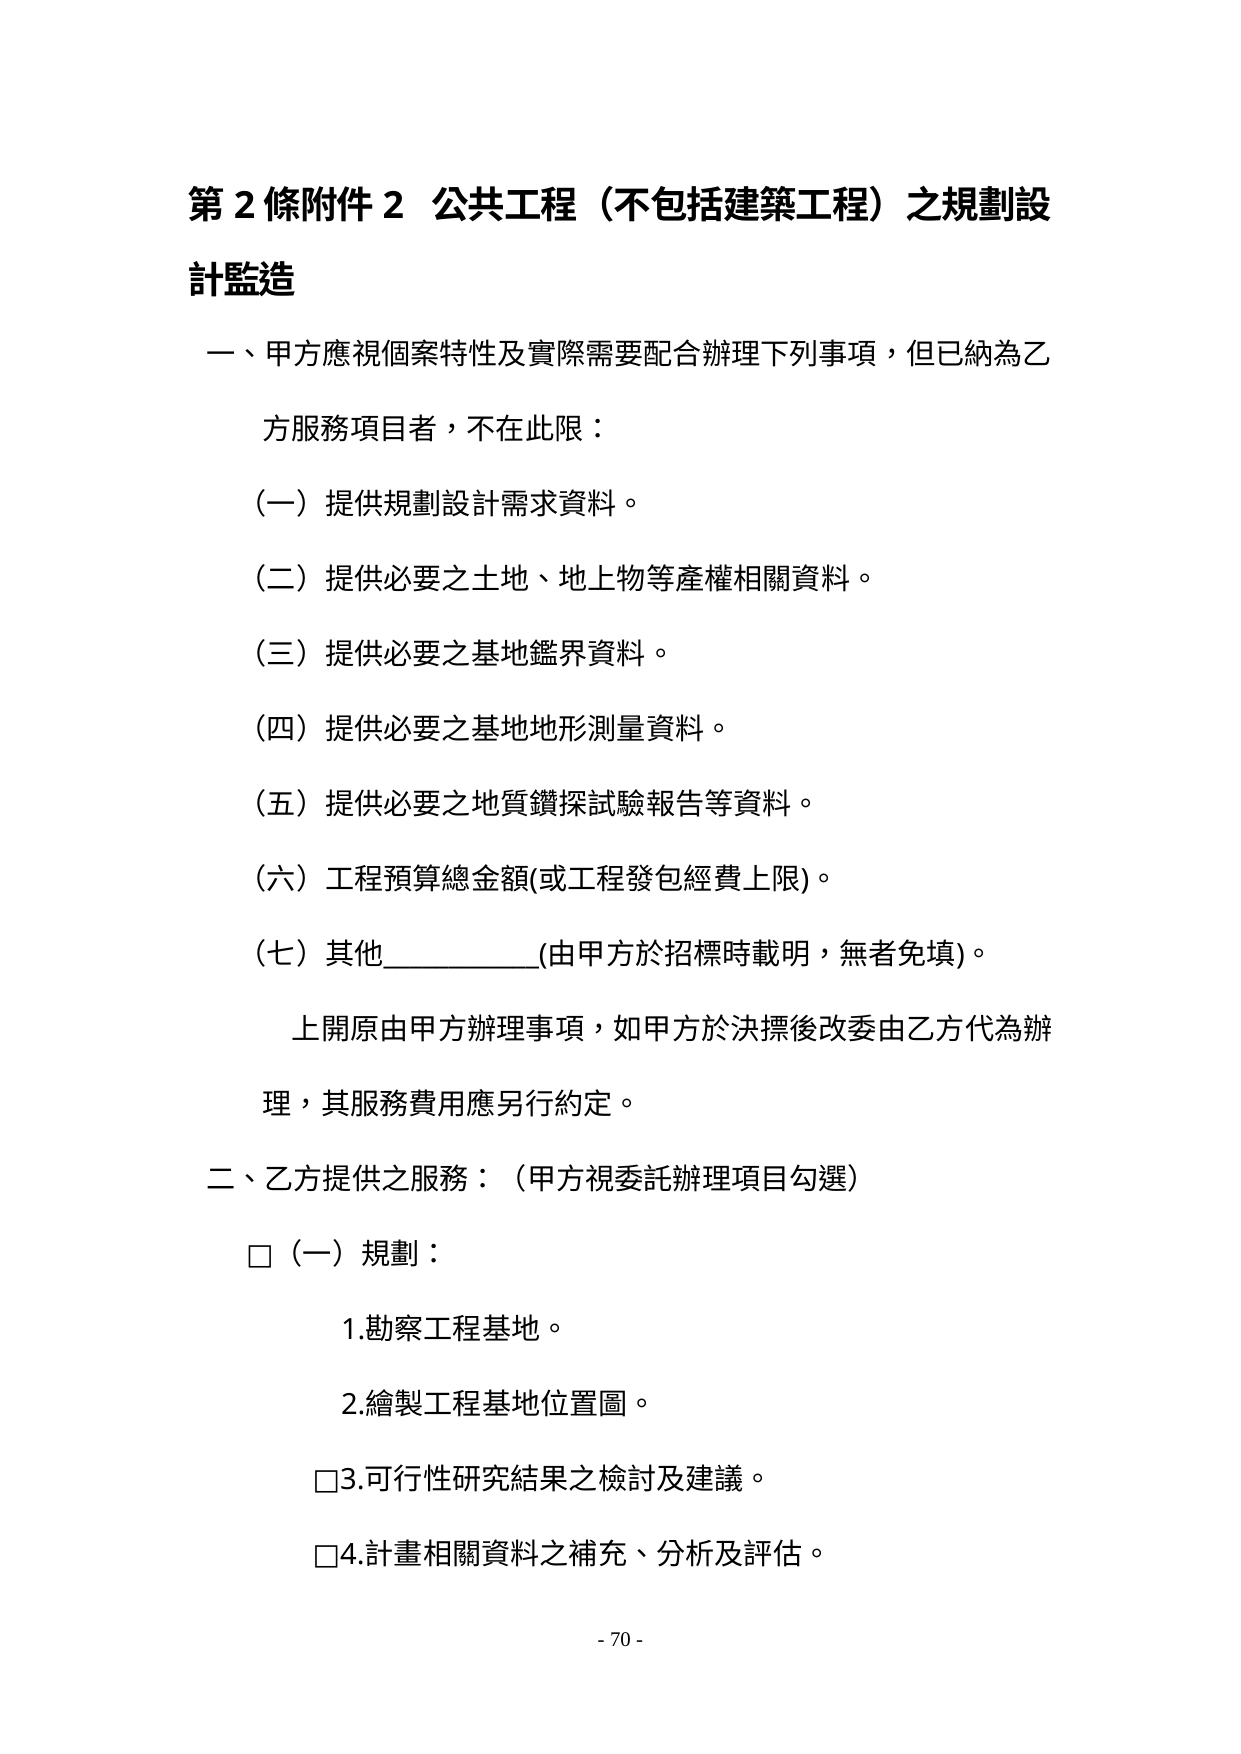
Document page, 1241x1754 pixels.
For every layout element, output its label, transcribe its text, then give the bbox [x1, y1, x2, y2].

text □3.可行性研究結果之檢討及建議。 [312, 1439, 1053, 1514]
text 1.勘察工程基地。 [341, 1289, 1053, 1364]
text 第2條附件2 公共工程（不包括建築工程）之規劃設計監造 [187, 164, 1053, 314]
text 上開原由甲方辦理事項，如甲方於決摽後改委由乙方代為辦理，其服務費用應另行約定。 [262, 989, 1053, 1139]
text □4.計畫相關資料之補充、分析及評估。 [312, 1514, 1053, 1589]
text （五）提供必要之地質鑽探試驗報告等資料。 [237, 764, 1053, 839]
text （一）提供規劃設計需求資料。 [237, 464, 1053, 539]
text （六）工程預算總金額(或工程發包經費上限)。 [237, 839, 1053, 914]
text （二）提供必要之土地、地上物等產權相關資料。 [237, 539, 1053, 614]
text （三）提供必要之基地鑑界資料。 [237, 614, 1053, 689]
text □（一）規劃： [187, 1214, 1053, 1289]
text （四）提供必要之基地地形測量資料。 [237, 689, 1053, 764]
text 二、乙方提供之服務：（甲方視委託辦理項目勾選） [206, 1139, 1053, 1214]
text 2.繪製工程基地位置圖。 [341, 1364, 1053, 1439]
text 一、甲方應視個案特性及實際需要配合辦理下列事項，但已納為乙方服務項目者，不在此限： [206, 314, 1053, 464]
text （七）其他____________(由甲方於招標時載明，無者免填)。 [237, 914, 1053, 989]
